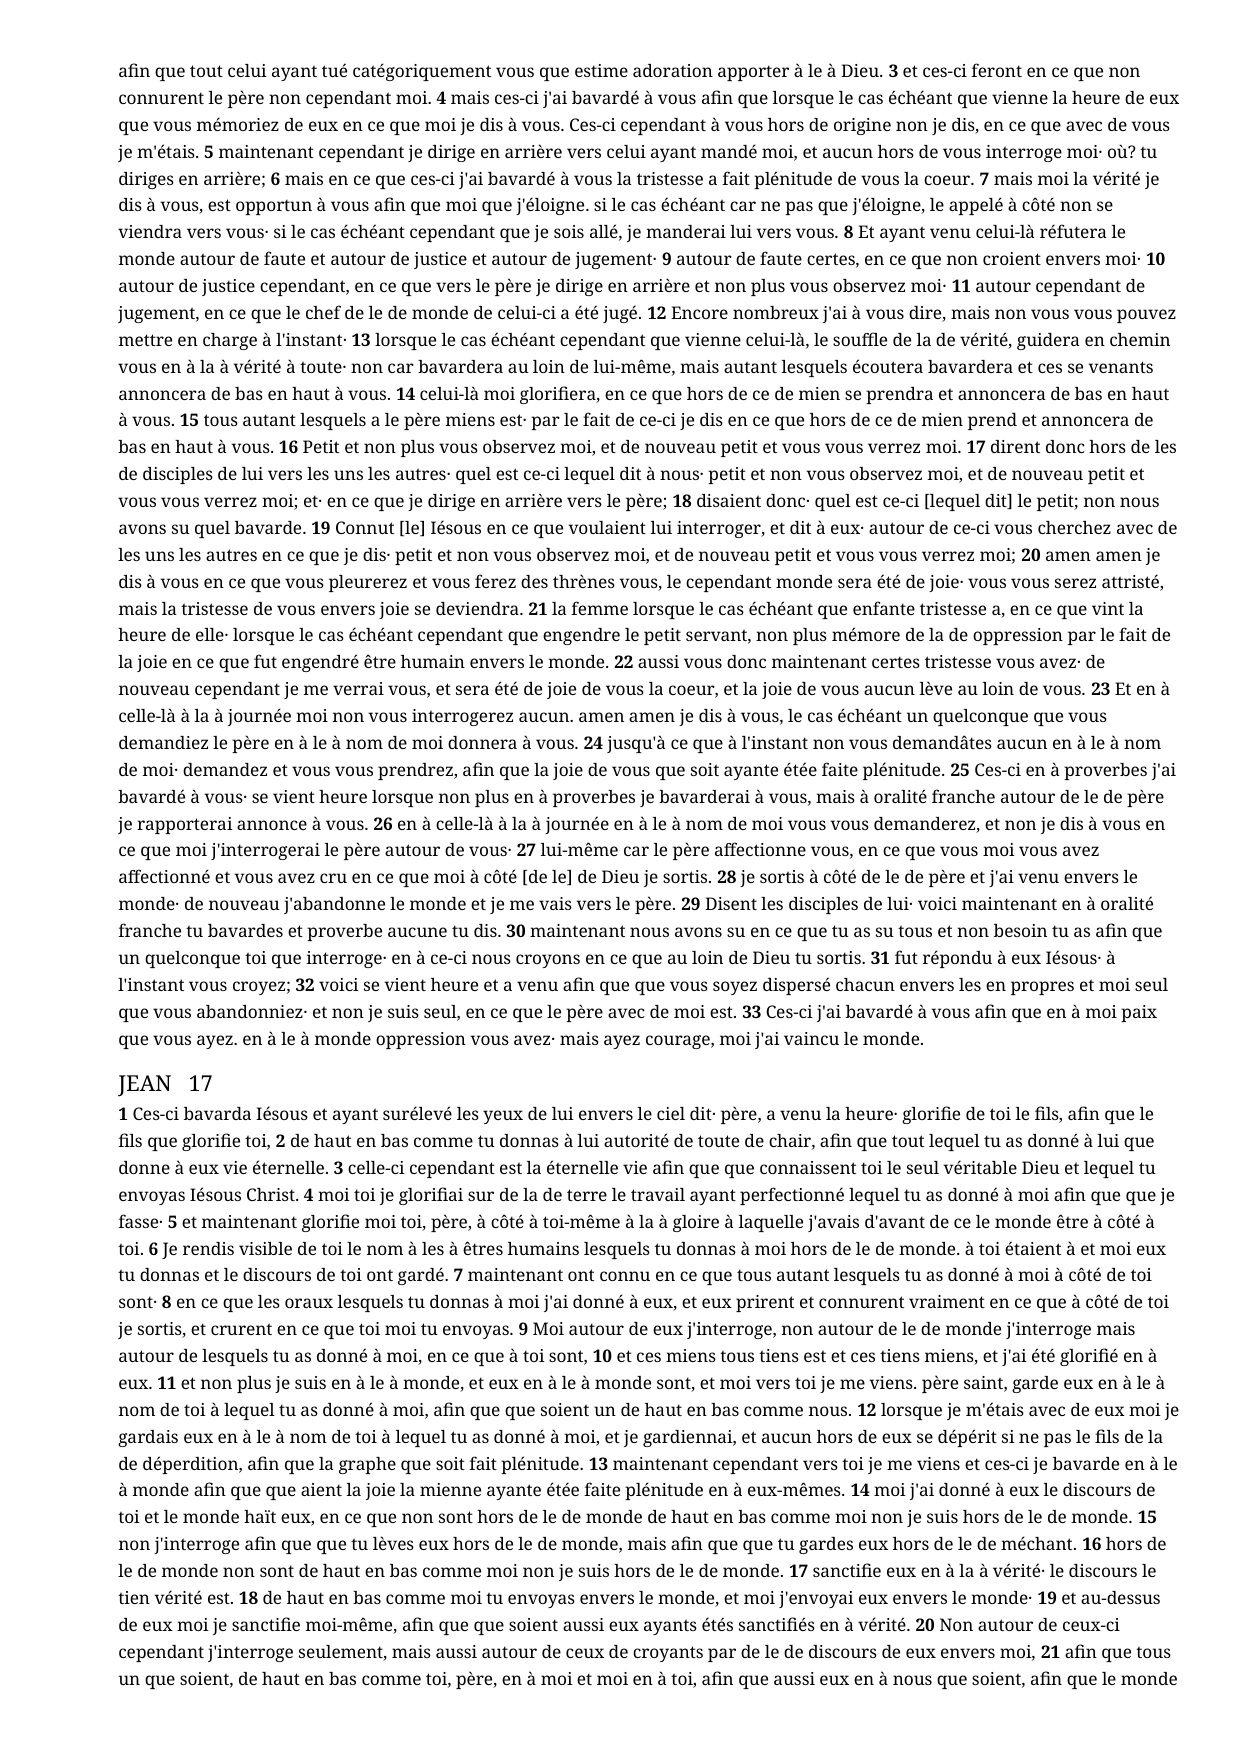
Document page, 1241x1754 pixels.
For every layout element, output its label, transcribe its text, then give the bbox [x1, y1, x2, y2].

text JEAN 17 [118, 1068, 1181, 1098]
text 1 Ces-ci bavarda Iésous et ayant surélevé les yeux de lui envers le ciel dit· père, a venu la heure· glorifie de toi le fils, afin que le fils que glorifie toi, 2 de haut en bas comme tu donnas à lui autorité de toute de chair, afin que tout lequel tu as donné à lui que donne à eux vie éternelle. 3 celle-ci cependant est la éternelle vie afin que que connaissent toi le seul véritable Dieu et lequel tu envoyas Iésous Christ. 4 moi toi je glorifiai sur de la de terre le travail ayant perfectionné lequel tu as donné à moi afin que que je fasse· 5 et maintenant glorifie moi toi, père, à côté à toi-même à la à gloire à laquelle j'avais d'avant de ce le monde être à côté à toi. 6 Je rendis visible de toi le nom à les à êtres humains lesquels tu donnas à moi hors de le de monde. à toi étaient à et moi eux tu donnas et le discours de toi ont gardé. 7 maintenant ont connu en ce que tous autant lesquels tu as donné à moi à côté de toi sont· 8 en ce que les oraux lesquels tu donnas à moi j'ai donné à eux, et eux prirent et connurent vraiment en ce que à côté de toi je sortis, et crurent en ce que toi moi tu envoyas. 9 Moi autour de eux j'interroge, non autour de le de monde j'interroge mais autour de lesquels tu as donné à moi, en ce que à toi sont, 10 et ces miens tous tiens est et ces tiens miens, et j'ai été glorifié en à eux. 11 et non plus je suis en à le à monde, et eux en à le à monde sont, et moi vers toi je me viens. père saint, garde eux en à le à nom de toi à lequel tu as donné à moi, afin que que soient un de haut en bas comme nous. 12 lorsque je m'étais avec de eux moi je gardais eux en à le à nom de toi à lequel tu as donné à moi, et je gardiennai, et aucun hors de eux se dépérit si ne pas le fils de la de déperdition, afin que la graphe que soit fait plénitude. 13 maintenant cependant vers toi je me viens et ces-ci je bavarde en à le à monde afin que que aient la joie la mienne ayante étée faite plénitude en à eux-mêmes. 14 moi j'ai donné à eux le discours de toi et le monde haït eux, en ce que non sont hors de le de monde de haut en bas comme moi non je suis hors de le de monde. 15 non j'interroge afin que que tu lèves eux hors de le de monde, mais afin que que tu gardes eux hors de le de méchant. 16 hors de le de monde non sont de haut en bas comme moi non je suis hors de le de monde. 17 sanctifie eux en à la à vérité· le discours le tien vérité est. 18 de haut en bas comme moi tu envoyas envers le monde, et moi j'envoyai eux envers le monde· 19 et au-dessus de eux moi je sanctifie moi-même, afin que que soient aussi eux ayants étés sanctifiés en à vérité. 20 Non autour de ceux-ci cependant j'interroge seulement, mais aussi autour de ceux de croyants par de le de discours de eux envers moi, 21 afin que tous un que soient, de haut en bas comme toi, père, en à moi et moi en à toi, afin que aussi eux en à nous que soient, afin que le monde [118, 1102, 1181, 1690]
text afin que tout celui ayant tué catégoriquement vous que estime adoration apporter à le à Dieu. 3 et ces-ci feront en ce que non connurent le père non cependant moi. 4 mais ces-ci j'ai bavardé à vous afin que lorsque le cas échéant que vienne la heure de eux que vous mémoriez de eux en ce que moi je dis à vous. Ces-ci cependant à vous hors de origine non je dis, en ce que avec de vous je m'étais. 5 maintenant cependant je dirige en arrière vers celui ayant mandé moi, et aucun hors de vous interroge moi· où? tu diriges en arrière; 6 mais en ce que ces-ci j'ai bavardé à vous la tristesse a fait plénitude de vous la coeur. 7 mais moi la vérité je dis à vous, est opportun à vous afin que moi que j'éloigne. si le cas échéant car ne pas que j'éloigne, le appelé à côté non se viendra vers vous· si le cas échéant cependant que je sois allé, je manderai lui vers vous. 8 Et ayant venu celui-là réfutera le monde autour de faute et autour de justice et autour de jugement· 9 autour de faute certes, en ce que non croient envers moi· 10 autour de justice cependant, en ce que vers le père je dirige en arrière et non plus vous observez moi· 11 autour cependant de jugement, en ce que le chef de le de monde de celui-ci a été jugé. 12 Encore nombreux j'ai à vous dire, mais non vous vous pouvez mettre en charge à l'instant· 13 lorsque le cas échéant cependant que vienne celui-là, le souffle de la de vérité, guidera en chemin vous en à la à vérité à toute· non car bavardera au loin de lui-même, mais autant lesquels écoutera bavardera et ces se venants annoncera de bas en haut à vous. 14 celui-là moi glorifiera, en ce que hors de ce de mien se prendra et annoncera de bas en haut à vous. 15 tous autant lesquels a le père miens est· par le fait de ce-ci je dis en ce que hors de ce de mien prend et annoncera de bas en haut à vous. 16 Petit et non plus vous observez moi, et de nouveau petit et vous vous verrez moi. 17 dirent donc hors de les de disciples de lui vers les uns les autres· quel est ce-ci lequel dit à nous· petit et non vous observez moi, et de nouveau petit et vous vous verrez moi; et· en ce que je dirige en arrière vers le père; 18 disaient donc· quel est ce-ci [lequel dit] le petit; non nous avons su quel bavarde. 19 Connut [le] Iésous en ce que voulaient lui interroger, et dit à eux· autour de ce-ci vous cherchez avec de les uns les autres en ce que je dis· petit et non vous observez moi, et de nouveau petit et vous vous verrez moi; 20 amen amen je dis à vous en ce que vous pleurerez et vous ferez des thrènes vous, le cependant monde sera été de joie· vous vous serez attristé, mais la tristesse de vous envers joie se deviendra. 21 la femme lorsque le cas échéant que enfante tristesse a, en ce que vint la heure de elle· lorsque le cas échéant cependant que engendre le petit servant, non plus mémore de la de oppression par le fait de la joie en ce que fut engendré être humain envers le monde. 22 aussi vous donc maintenant certes tristesse vous avez· de nouveau cependant je me verrai vous, et sera été de joie de vous la coeur, et la joie de vous aucun lève au loin de vous. 23 Et en à celle-là à la à journée moi non vous interrogerez aucun. amen amen je dis à vous, le cas échéant un quelconque que vous demandiez le père en à le à nom de moi donnera à vous. 24 jusqu'à ce que à l'instant non vous demandâtes aucun en à le à nom de moi· demandez et vous vous prendrez, afin que la joie de vous que soit ayante étée faite plénitude. 25 Ces-ci en à proverbes j'ai bavardé à vous· se vient heure lorsque non plus en à proverbes je bavarderai à vous, mais à oralité franche autour de le de père je rapporterai annonce à vous. 26 en à celle-là à la à journée en à le à nom de moi vous vous demanderez, et non je dis à vous en ce que moi j'interrogerai le père autour de vous· 27 lui-même car le père affectionne vous, en ce que vous moi vous avez affectionné et vous avez cru en ce que moi à côté [de le] de Dieu je sortis. 28 je sortis à côté de le de père et j'ai venu envers le monde· de nouveau j'abandonne le monde et je me vais vers le père. 29 Disent les disciples de lui· voici maintenant en à oralité franche tu bavardes et proverbe aucune tu dis. 30 maintenant nous avons su en ce que tu as su tous et non besoin tu as afin que un quelconque toi que interroge· en à ce-ci nous croyons en ce que au loin de Dieu tu sortis. 31 fut répondu à eux Iésous· à l'instant vous croyez; 32 voici se vient heure et a venu afin que que vous soyez dispersé chacun envers les en propres et moi seul que vous abandonniez· et non je suis seul, en ce que le père avec de moi est. 33 Ces-ci j'ai bavardé à vous afin que en à moi paix que vous ayez. en à le à monde oppression vous avez· mais ayez courage, moi j'ai vaincu le monde. [118, 59, 1181, 1050]
